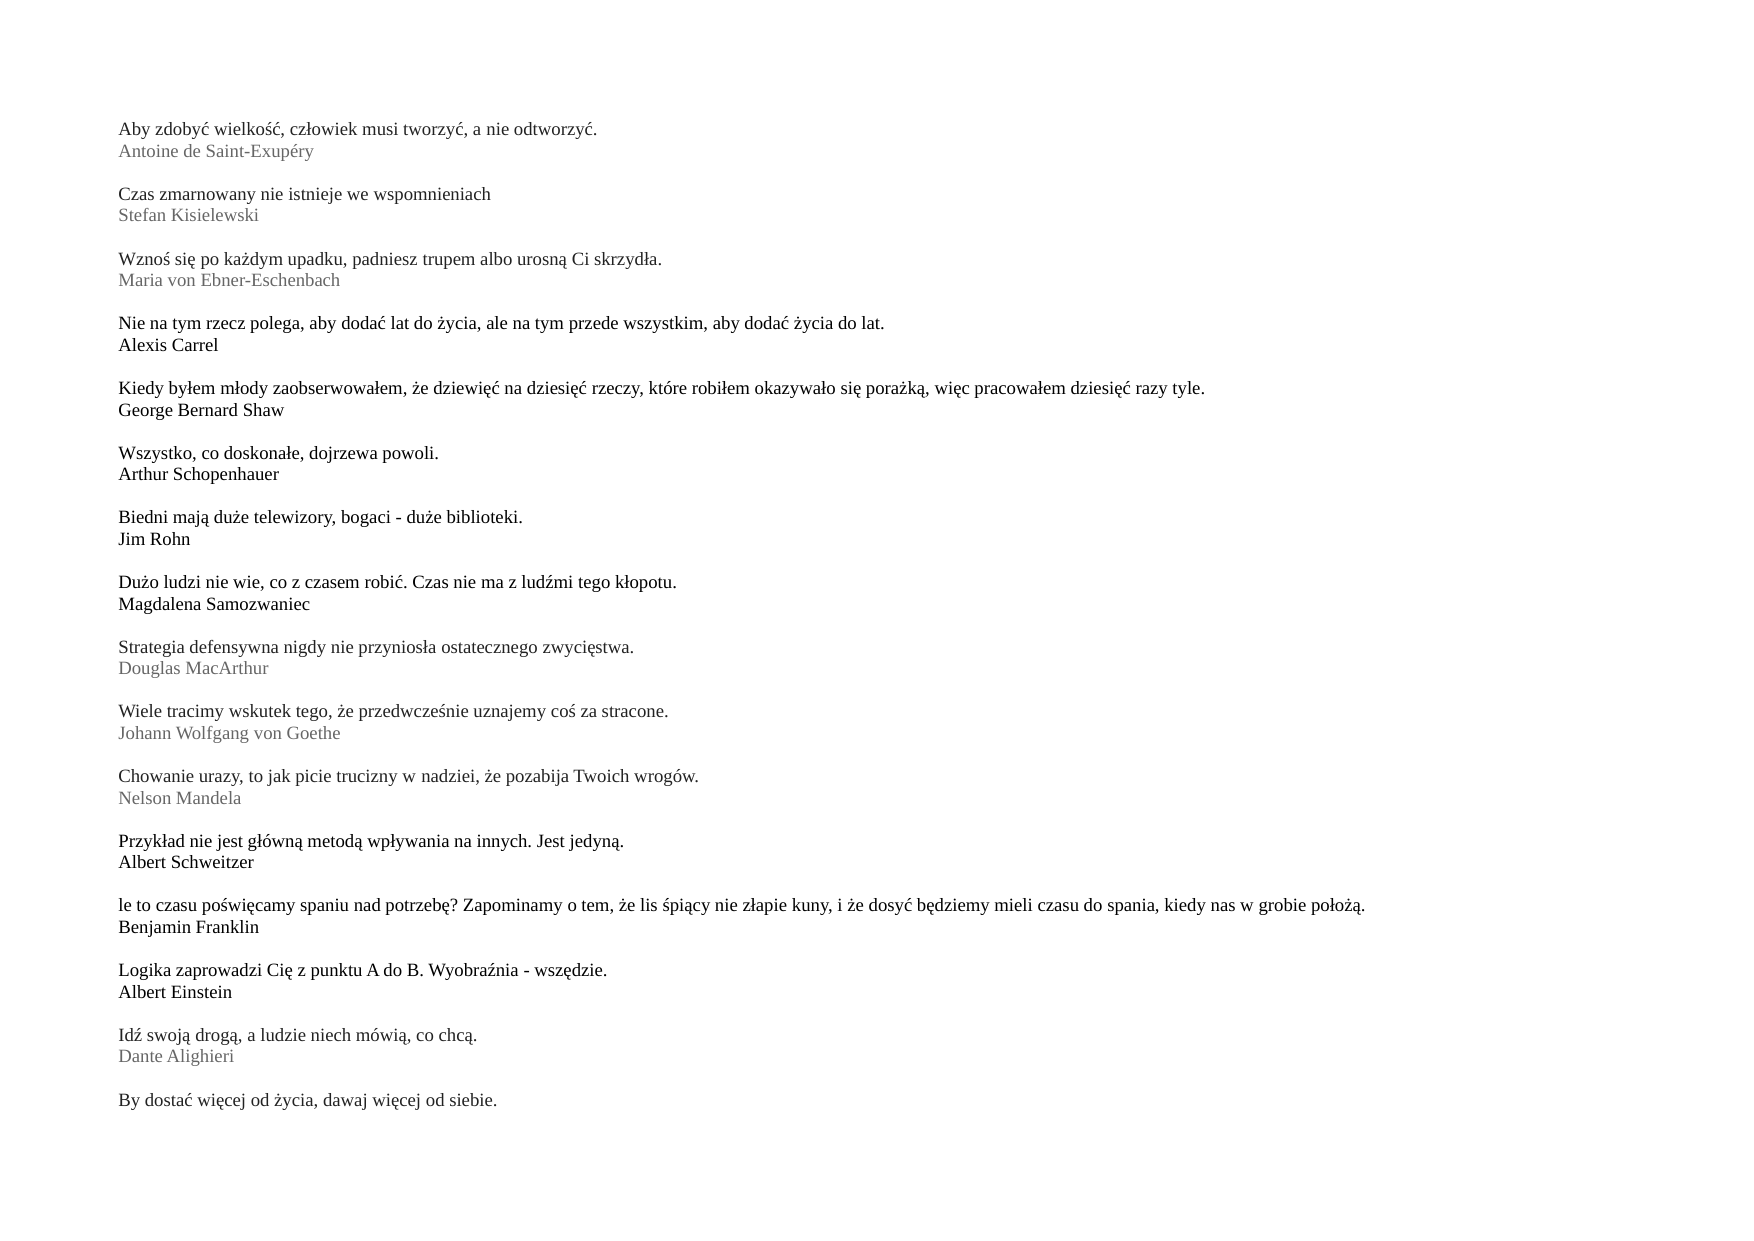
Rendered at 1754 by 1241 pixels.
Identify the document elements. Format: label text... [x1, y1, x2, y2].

text Jim Rohn [118, 528, 1636, 549]
text George Bernard Shaw [118, 398, 1636, 420]
text Albert Einstein [118, 981, 1636, 1002]
text Dużo ludzi nie wie, co z czasem robić. Czas nie ma z ludźmi tego kłopotu. [118, 571, 1636, 592]
text Wznoś się po każdym upadku, padniesz trupem albo urosną Ci skrzydła. [118, 247, 1636, 269]
text Czas zmarnowany nie istnieje we wspomnieniach [118, 183, 1636, 204]
text Dante Alighieri [118, 1045, 1636, 1067]
text Albert Schweitzer [118, 851, 1636, 873]
text Idź swoją drogą, a ludzie niech mówią, co chcą. [118, 1024, 1636, 1045]
text Benjamin Franklin [118, 916, 1636, 937]
text Magdalena Samozwaniec [118, 592, 1636, 614]
text Strategia defensywna nigdy nie przyniosła ostatecznego zwycięstwa. [118, 636, 1636, 657]
text Stefan Kisielewski [118, 204, 1636, 226]
text Nelson Mandela [118, 787, 1636, 808]
text Arthur Schopenhauer [118, 463, 1636, 485]
text Aby zdobyć wielkość, człowiek musi tworzyć, a nie odtworzyć. [118, 118, 1636, 140]
text Logika zaprowadzi Cię z punktu A do B. Wyobraźnia - wszędzie. [118, 959, 1636, 981]
text Johann Wolfgang von Goethe [118, 722, 1636, 743]
text Kiedy byłem młody zaobserwowałem, że dziewięć na dziesięć rzeczy, które robiłem okazywało się porażką, więc pracowałem dziesięć razy tyle. [118, 377, 1636, 398]
text Douglas MacArthur [118, 657, 1636, 679]
text Biedni mają duże telewizory, bogaci - duże biblioteki. [118, 506, 1636, 528]
text le to czasu poświęcamy spaniu nad potrzebę? Zapominamy o tem, że lis śpiący nie złapie kuny, i że dosyć będziemy mieli czasu do spania, kiedy nas w grobie położą. [118, 894, 1636, 916]
text Przykład nie jest główną metodą wpływania na innych. Jest jedyną. [118, 830, 1636, 851]
text Wiele tracimy wskutek tego, że przedwcześnie uznajemy coś za stracone. [118, 700, 1636, 722]
text Wszystko, co doskonałe, dojrzewa powoli. [118, 442, 1636, 463]
text Nie na tym rzecz polega, aby dodać lat do życia, ale na tym przede wszystkim, aby dodać życia do lat. [118, 312, 1636, 334]
text Chowanie urazy, to jak picie trucizny w nadziei, że pozabija Twoich wrogów. [118, 765, 1636, 787]
text Antoine de Saint-Exupéry [118, 140, 1636, 161]
text Maria von Ebner-Eschenbach [118, 269, 1636, 291]
text By dostać więcej od życia, dawaj więcej od siebie. [118, 1088, 1636, 1110]
text Alexis Carrel [118, 334, 1636, 355]
